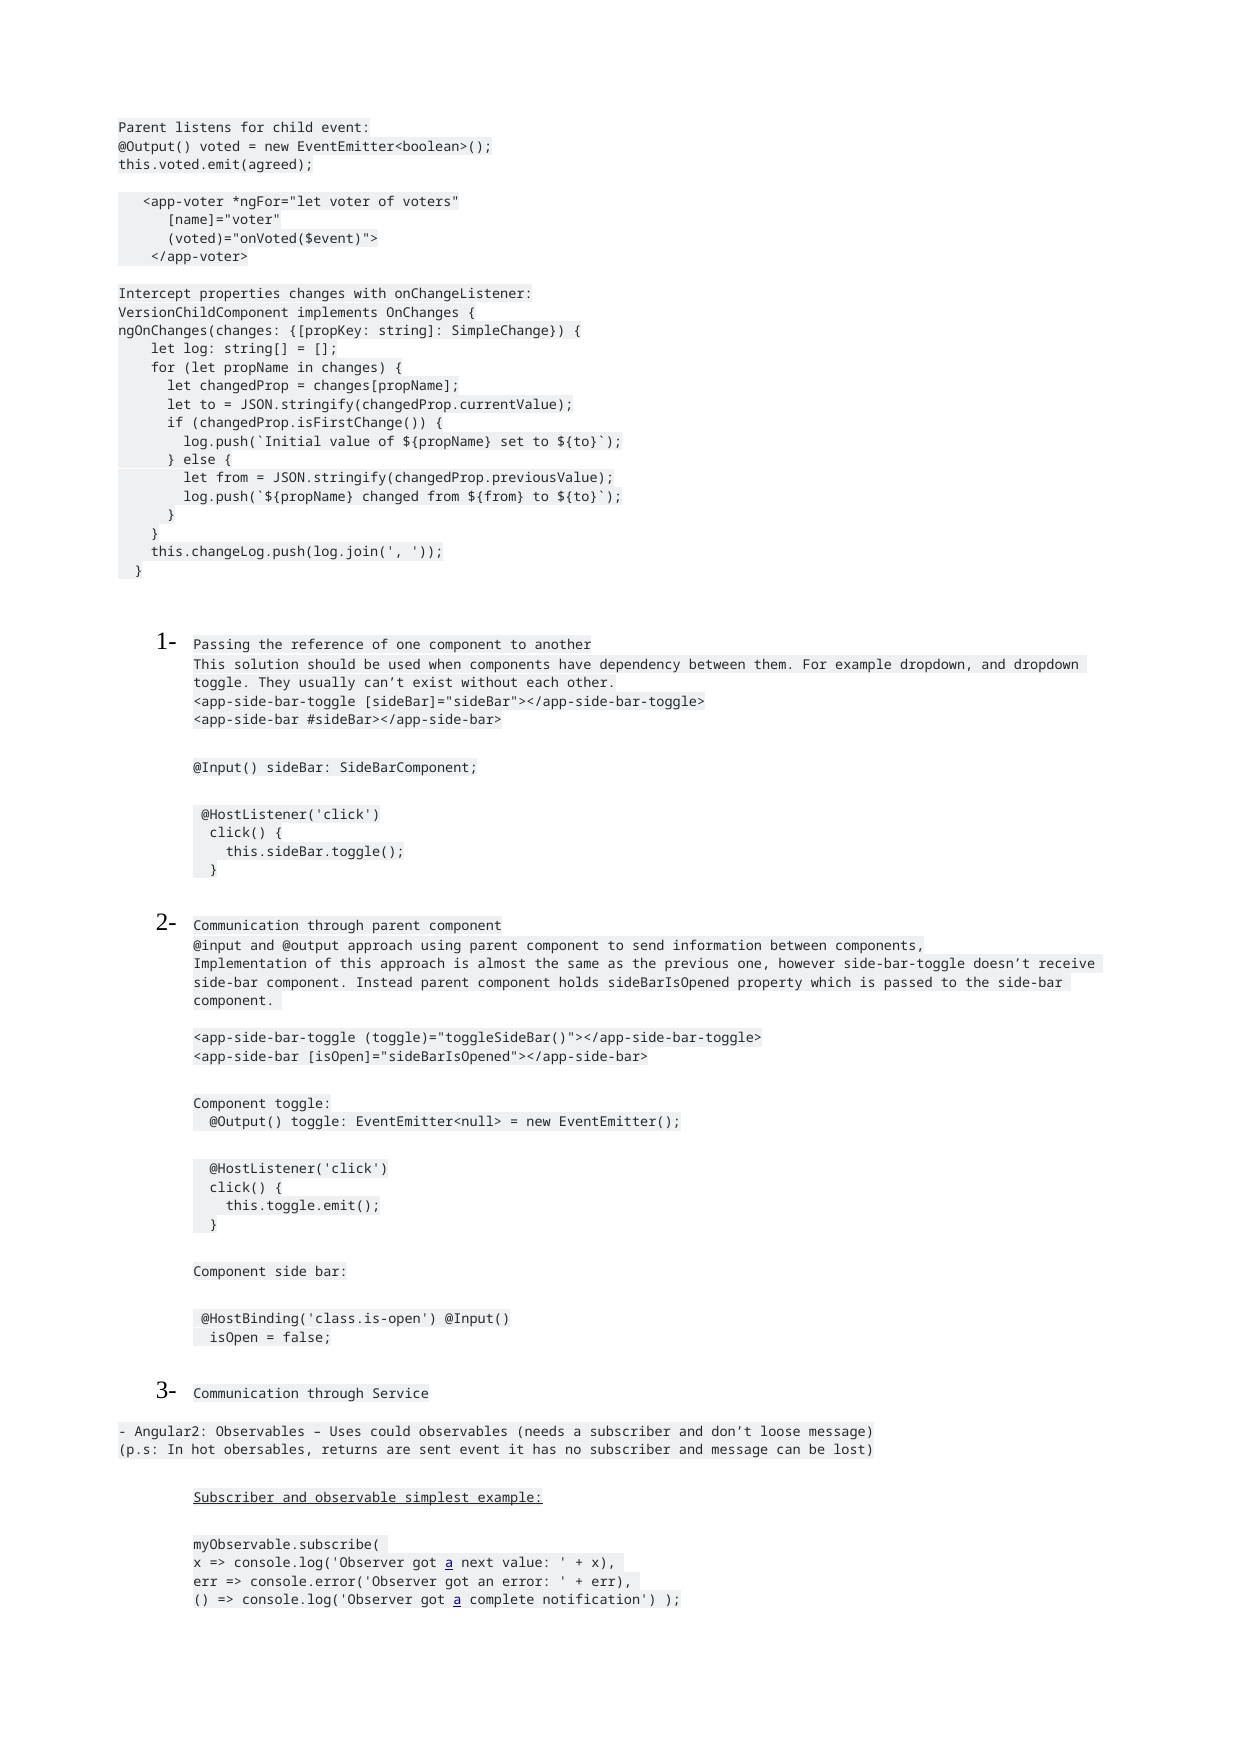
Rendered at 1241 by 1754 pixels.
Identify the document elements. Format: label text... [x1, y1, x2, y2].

text } [118, 561, 1122, 579]
text <app-side-bar-toggle [sideBar]="sideBar"></app-side-bar-toggle> [193, 692, 1122, 710]
list Passing the reference of one component to another This solution should be used when components have dependency between them. For example dropdown, and dropdown toggle. They usually can’t exist without each other. [156, 626, 1122, 692]
text click() { [193, 1178, 1122, 1196]
text if (changedProp.isFirstChange()) { [118, 413, 1122, 432]
text } [193, 1215, 1122, 1233]
text let to = JSON.stringify(changedProp.currentValue); [118, 395, 1122, 413]
text <app-side-bar [isOpen]="sideBarIsOpened"></app-side-bar> [193, 1047, 1122, 1065]
text } [193, 860, 1122, 878]
text for (let propName in changes) { [118, 358, 1122, 376]
list Communication through parent component [156, 907, 1122, 936]
text - Angular2: Observables – Uses could observables (needs a subscriber and don’t loose message) [118, 1403, 1122, 1440]
text @HostBinding('class.is-open') @Input() [193, 1309, 1122, 1327]
text Parent listens for child event: @Output() voted = new EventEmitter<boolean>(); this.voted.emit(agreed); <app-voter *ngFor="let voter of voters" [118, 118, 1122, 210]
text @Output() toggle: EventEmitter<null> = new EventEmitter(); [193, 1112, 1122, 1131]
text } [118, 524, 1122, 542]
text this.changeLog.push(log.join(', ')); [118, 542, 1122, 561]
text log.push(`${propName} changed from ${from} to ${to}`); [118, 487, 1122, 505]
text } else { [118, 450, 1122, 468]
text @input and @output approach using parent component to send information between components, [193, 936, 1122, 954]
text let changedProp = changes[propName]; [118, 376, 1122, 395]
text Component toggle: [193, 1094, 1122, 1112]
text (p.s: In hot obersables, returns are sent event it has no subscriber and message can be lost) [118, 1440, 1122, 1459]
text this.sideBar.toggle(); [193, 842, 1122, 860]
text let log: string[] = []; [118, 339, 1122, 358]
text () => console.log('Observer got a complete notification') ); [193, 1590, 1122, 1608]
text [name]="voter" [118, 210, 1122, 229]
text (voted)="onVoted($event)"> [118, 229, 1122, 247]
text @HostListener('click') [193, 1159, 1122, 1178]
text @Input() sideBar: SideBarComponent; [193, 757, 1122, 776]
text x => console.log('Observer got a next value: ' + x), [193, 1553, 1122, 1572]
text myObservable.subscribe( [193, 1535, 1122, 1553]
text log.push(`Initial value of ${propName} set to ${to}`); [118, 432, 1122, 450]
text Subscriber and observable simplest example: [193, 1487, 1122, 1506]
text <app-side-bar #sideBar></app-side-bar> [193, 710, 1122, 729]
text </app-voter> [118, 247, 1122, 266]
text this.toggle.emit(); [193, 1196, 1122, 1215]
text click() { [193, 823, 1122, 842]
text @HostListener('click') [193, 805, 1122, 823]
text isOpen = false; [193, 1327, 1122, 1346]
text } [118, 505, 1122, 524]
text let from = JSON.stringify(changedProp.previousValue); [118, 468, 1122, 487]
text Implementation of this approach is almost the same as the previous one, however side-bar-toggle doesn’t receive side-bar component. Instead parent component holds sideBarIsOpened property which is passed to the side-bar component. <app-side-bar-toggle (toggle)="toggleSideBar()"></app-side-bar-toggle> [193, 954, 1122, 1047]
text err => console.error('Observer got an error: ' + err), [193, 1572, 1122, 1590]
text ngOnChanges(changes: {[propKey: string]: SimpleChange}) { [118, 321, 1122, 339]
text Intercept properties changes with onChangeListener: VersionChildComponent implements OnChanges { [118, 266, 1122, 321]
text Component side bar: [193, 1262, 1122, 1280]
list Communication through Service [156, 1375, 1122, 1403]
